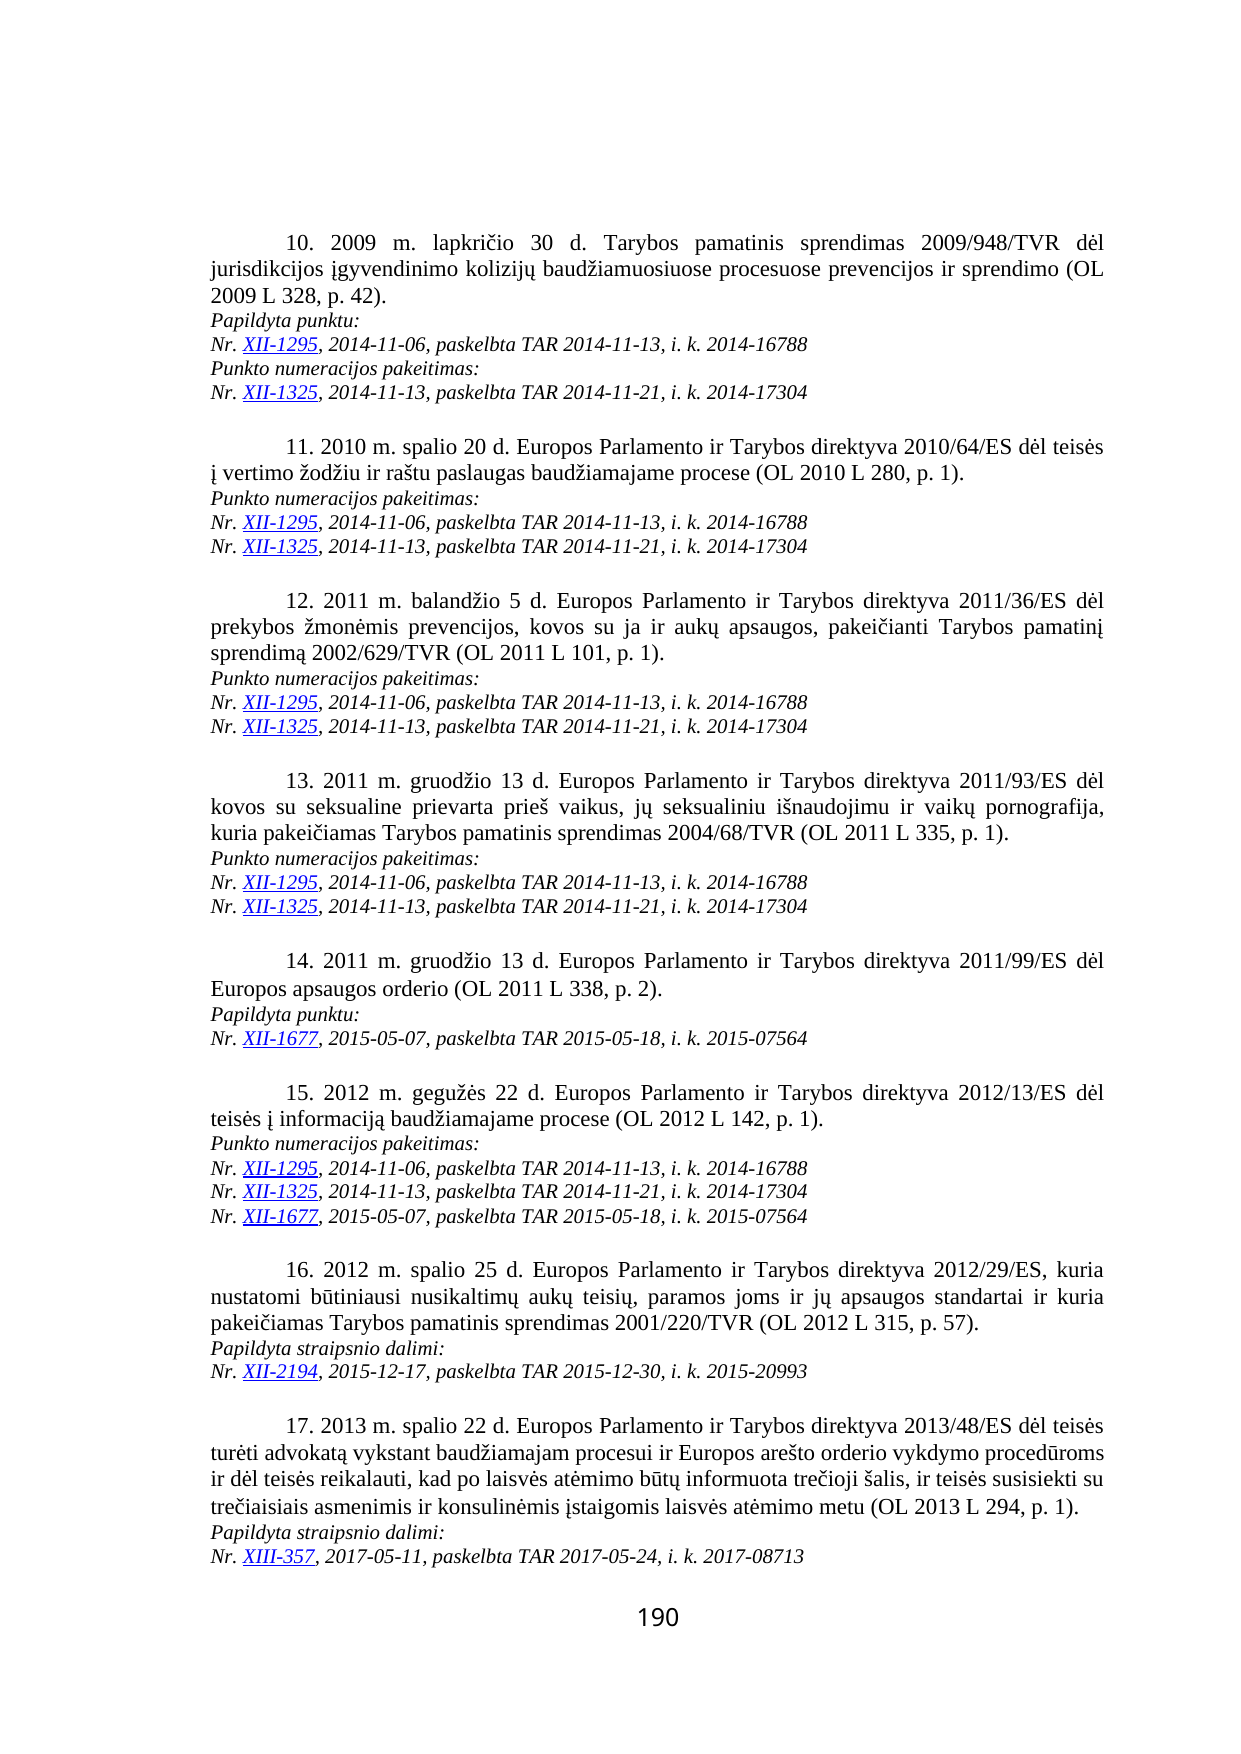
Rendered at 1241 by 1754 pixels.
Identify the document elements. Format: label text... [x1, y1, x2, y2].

text 13. 2011 m. gruodžio 13 d. Europos Parlamento ir Tarybos direktyva 2011/93/ES dėl kovos su seksualine prievarta prieš vaikus, jų seksualiniu išnaudojimu ir vaikų pornografija, kuria pakeičiamas Tarybos pamatinis sprendimas 2004/68/TVR (OL 2011 L 335, p. 1). [210, 767, 1105, 846]
text Nr. XII-1325, 2014-11-13, paskelbta TAR 2014-11-21, i. k. 2014-17304 [210, 1179, 1105, 1203]
text Nr. XII-2194, 2015-12-17, paskelbta TAR 2015-12-30, i. k. 2015-20993 [210, 1359, 1105, 1383]
text 15. 2012 m. gegužės 22 d. Europos Parlamento ir Tarybos direktyva 2012/13/ES dėl teisės į informaciją baudžiamajame procese (OL 2012 L 142, p. 1). [210, 1079, 1105, 1131]
text Nr. XII-1325, 2014-11-13, paskelbta TAR 2014-11-21, i. k. 2014-17304 [210, 894, 1105, 918]
text Nr. XII-1325, 2014-11-13, paskelbta TAR 2014-11-21, i. k. 2014-17304 [210, 714, 1105, 738]
text 12. 2011 m. balandžio 5 d. Europos Parlamento ir Tarybos direktyva 2011/36/ES dėl prekybos žmonėmis prevencijos, kovos su ja ir aukų apsaugos, pakeičianti Tarybos pamatinį sprendimą 2002/629/TVR (OL 2011 L 101, p. 1). [210, 587, 1105, 666]
text Nr. XII-1295, 2014-11-06, paskelbta TAR 2014-11-13, i. k. 2014-16788 [210, 332, 1105, 356]
text Papildyta punktu: [210, 1002, 1105, 1026]
text Nr. XII-1677, 2015-05-07, paskelbta TAR 2015-05-18, i. k. 2015-07564 [210, 1203, 1105, 1228]
text 11. 2010 m. spalio 20 d. Europos Parlamento ir Tarybos direktyva 2010/64/ES dėl teisės į vertimo žodžiu ir raštu paslaugas baudžiamajame procese (OL 2010 L 280, p. 1). [210, 433, 1105, 486]
text 14. 2011 m. gruodžio 13 d. Europos Parlamento ir Tarybos direktyva 2011/99/ES dėl Europos apsaugos orderio (OL 2011 L 338, p. 2). [210, 947, 1105, 1002]
text Nr. XII-1325, 2014-11-13, paskelbta TAR 2014-11-21, i. k. 2014-17304 [210, 380, 1105, 404]
text Nr. XII-1325, 2014-11-13, paskelbta TAR 2014-11-21, i. k. 2014-17304 [210, 534, 1105, 558]
text Punkto numeracijos pakeitimas: [210, 356, 1105, 380]
text 10. 2009 m. lapkričio 30 d. Tarybos pamatinis sprendimas 2009/948/TVR dėl jurisdikcijos įgyvendinimo kolizijų baudžiamuosiuose procesuose prevencijos ir sprendimo (OL 2009 L 328, p. 42). [210, 229, 1105, 308]
text Nr. XII-1295, 2014-11-06, paskelbta TAR 2014-11-13, i. k. 2014-16788 [210, 690, 1105, 714]
text 17. 2013 m. spalio 22 d. Europos Parlamento ir Tarybos direktyva 2013/48/ES dėl teisės turėti advokatą vykstant baudžiamajam procesui ir Europos arešto orderio vykdymo procedūroms ir dėl teisės reikalauti, kad po laisvės atėmimo būtų informuota trečioji šalis, ir teisės susisiekti su trečiaisiais asmenimis ir konsulinėmis įstaigomis laisvės atėmimo metu (OL 2013 L 294, p. 1). [210, 1412, 1105, 1520]
text Nr. XII-1295, 2014-11-06, paskelbta TAR 2014-11-13, i. k. 2014-16788 [210, 1155, 1105, 1179]
text Nr. XII-1677, 2015-05-07, paskelbta TAR 2015-05-18, i. k. 2015-07564 [210, 1026, 1105, 1050]
text Punkto numeracijos pakeitimas: [210, 1131, 1105, 1155]
text Punkto numeracijos pakeitimas: [210, 846, 1105, 870]
text Nr. XIII-357, 2017-05-11, paskelbta TAR 2017-05-24, i. k. 2017-08713 [210, 1544, 1105, 1568]
text Nr. XII-1295, 2014-11-06, paskelbta TAR 2014-11-13, i. k. 2014-16788 [210, 870, 1105, 894]
text Papildyta straipsnio dalimi: [210, 1520, 1105, 1544]
text Papildyta straipsnio dalimi: [210, 1335, 1105, 1359]
text Punkto numeracijos pakeitimas: [210, 486, 1105, 510]
text Punkto numeracijos pakeitimas: [210, 666, 1105, 690]
text Papildyta punktu: [210, 308, 1105, 332]
text Nr. XII-1295, 2014-11-06, paskelbta TAR 2014-11-13, i. k. 2014-16788 [210, 510, 1105, 534]
text 16. 2012 m. spalio 25 d. Europos Parlamento ir Tarybos direktyva 2012/29/ES, kuria nustatomi būtiniausi nusikaltimų aukų teisių, paramos joms ir jų apsaugos standartai ir kuria pakeičiamas Tarybos pamatinis sprendimas 2001/220/TVR (OL 2012 L 315, p. 57). [210, 1256, 1105, 1335]
